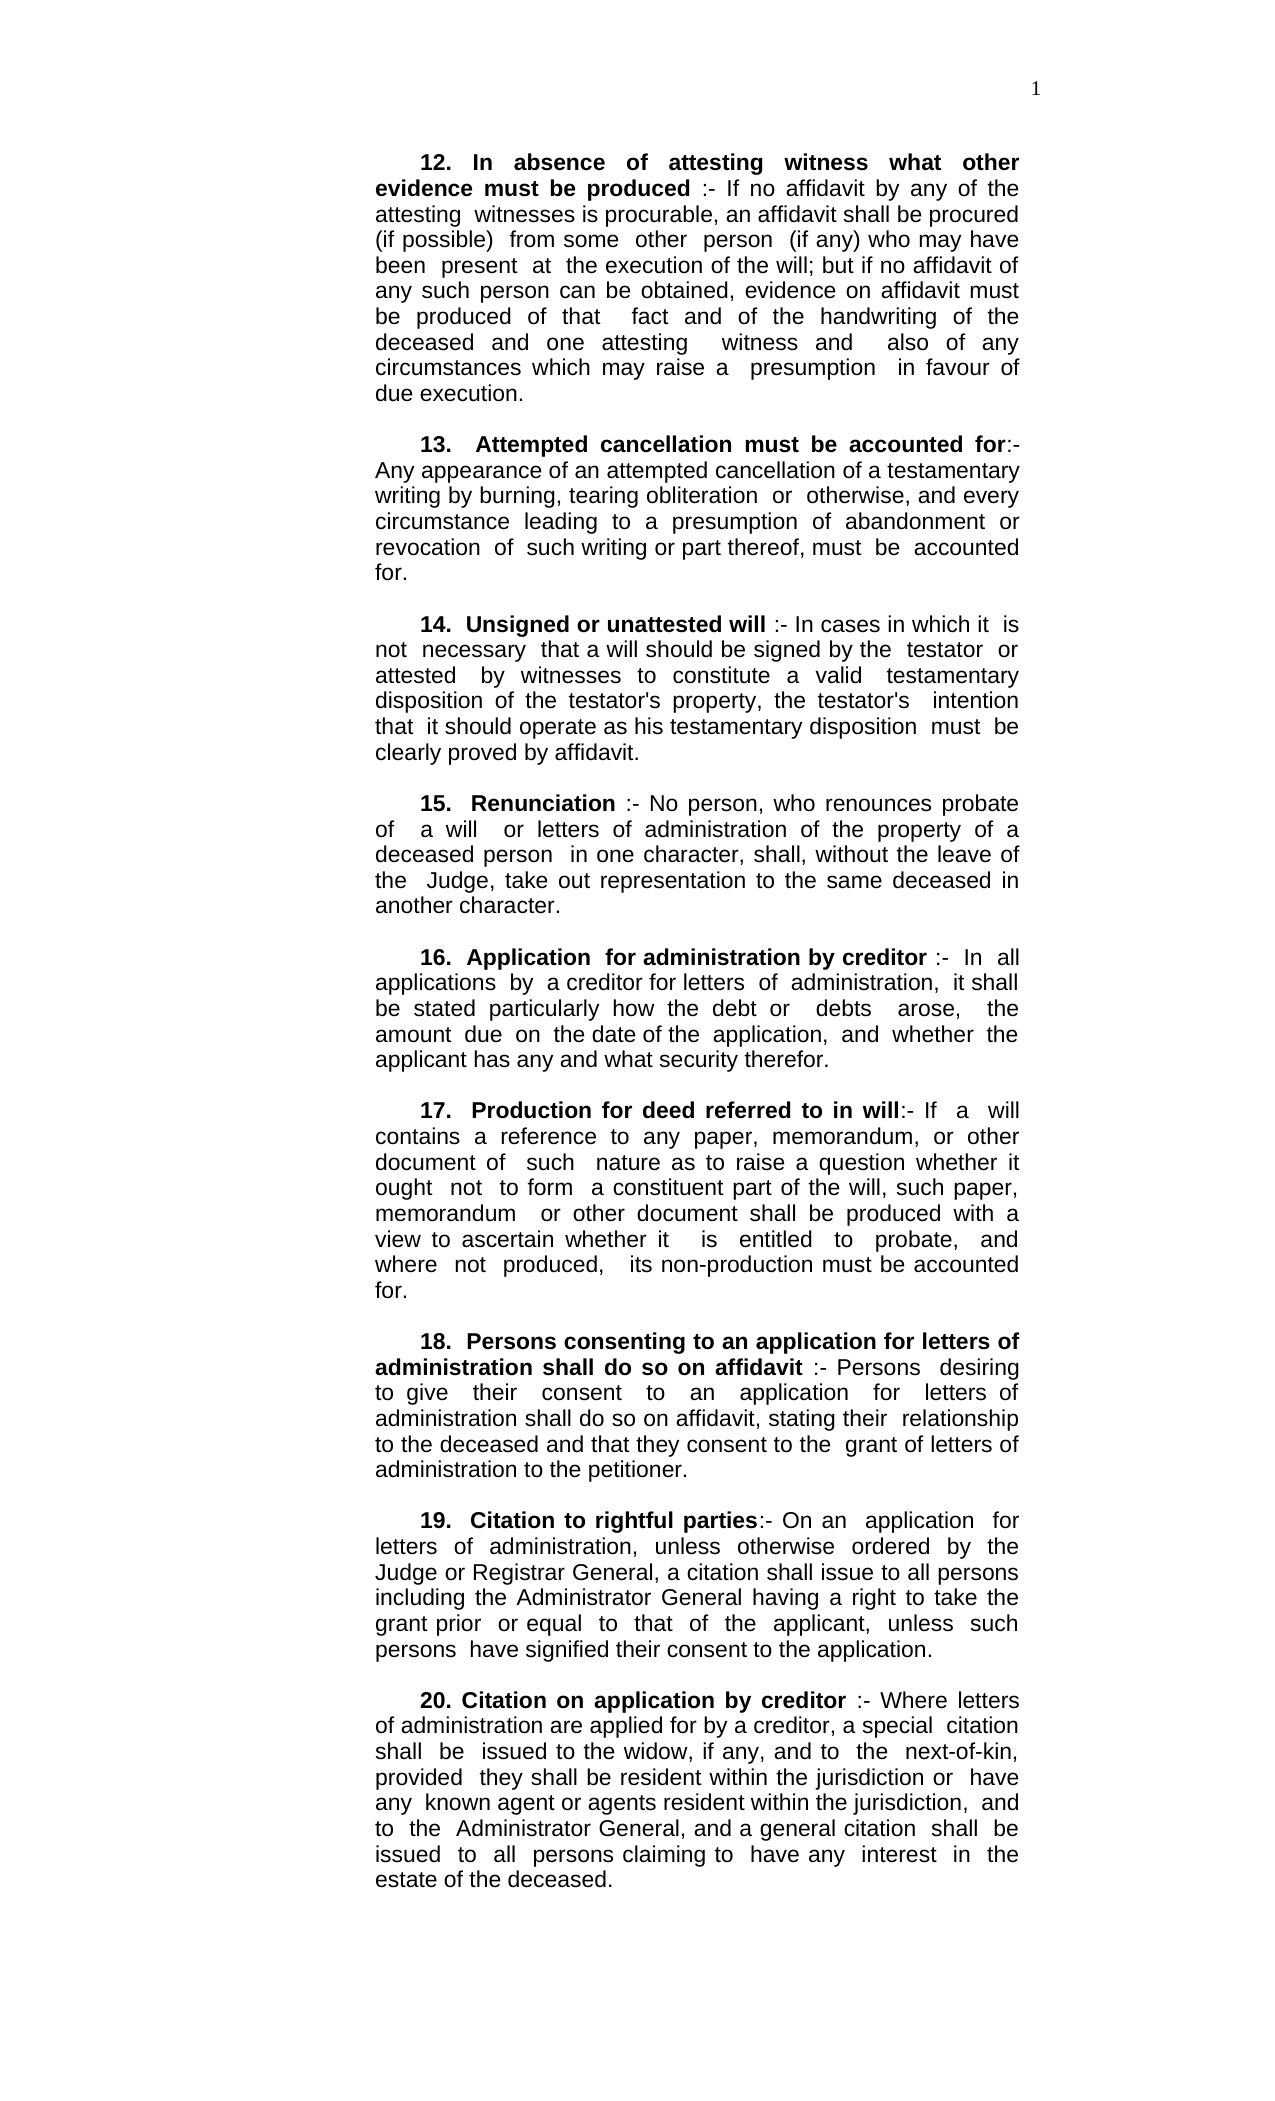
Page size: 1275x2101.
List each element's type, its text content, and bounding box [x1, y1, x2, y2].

text 15. Renunciation :- No person, who renounces probate of a will or letters of administration of the property of a deceased person in one character, shall, without the leave of the Judge, take out representation to the same deceased in another character. [375, 791, 1020, 919]
text 19. Citation to rightful parties:- On an application for letters of administration, unless otherwise ordered by the Judge or Registrar General, a citation shall issue to all persons including the Administrator General having a right to take the grant prior or equal to that of the applicant, unless such persons have signified their consent to the application. [375, 1508, 1020, 1662]
text 13. Attempted cancellation must be accounted for:- Any appearance of an attempted cancellation of a testamentary writing by burning, tearing obliteration or otherwise, and every circumstance leading to a presumption of abandonment or revocation of such writing or part thereof, must be accounted for. [375, 432, 1020, 586]
text 12. In absence of attesting witness what other evidence must be produced :- If no affidavit by any of the attesting witnesses is procurable, an affidavit shall be procured (if possible) from some other person (if any) who may have been present at the execution of the will; but if no affidavit of any such person can be obtained, evidence on affidavit must be produced of that fact and of the handwriting of the deceased and one attesting witness and also of any circumstances which may raise a presumption in favour of due execution. [375, 150, 1020, 406]
text 17. Production for deed referred to in will:- If a will contains a reference to any paper, memorandum, or other document of such nature as to raise a question whether it ought not to form a constituent part of the will, such paper, memorandum or other document shall be produced with a view to ascertain whether it is entitled to probate, and where not produced, its non-production must be accounted for. [375, 1098, 1020, 1303]
text 18. Persons consenting to an application for letters of administration shall do so on affidavit :- Persons desiring to give their consent to an application for letters of administration shall do so on affidavit, stating their relationship to the deceased and that they consent to the grant of letters of administration to the petitioner. [375, 1329, 1020, 1482]
text 14. Unsigned or unattested will :- In cases in which it is not necessary that a will should be signed by the testator or attested by witnesses to constitute a valid testamentary disposition of the testator's property, the testator's intention that it should operate as his testamentary disposition must be clearly proved by affidavit. [375, 611, 1020, 765]
text 20. Citation on application by creditor :- Where letters of administration are applied for by a creditor, a special citation shall be issued to the widow, if any, and to the next-of-kin, provided they shall be resident within the jurisdiction or have any known agent or agents resident within the jurisdiction, and to the Administrator General, and a general citation shall be issued to all persons claiming to have any interest in the estate of the deceased. [375, 1687, 1020, 1892]
text 16. Application for administration by creditor :- In all applications by a creditor for letters of administration, it shall be stated particularly how the debt or debts arose, the amount due on the date of the application, and whether the applicant has any and what security therefor. [375, 944, 1020, 1072]
